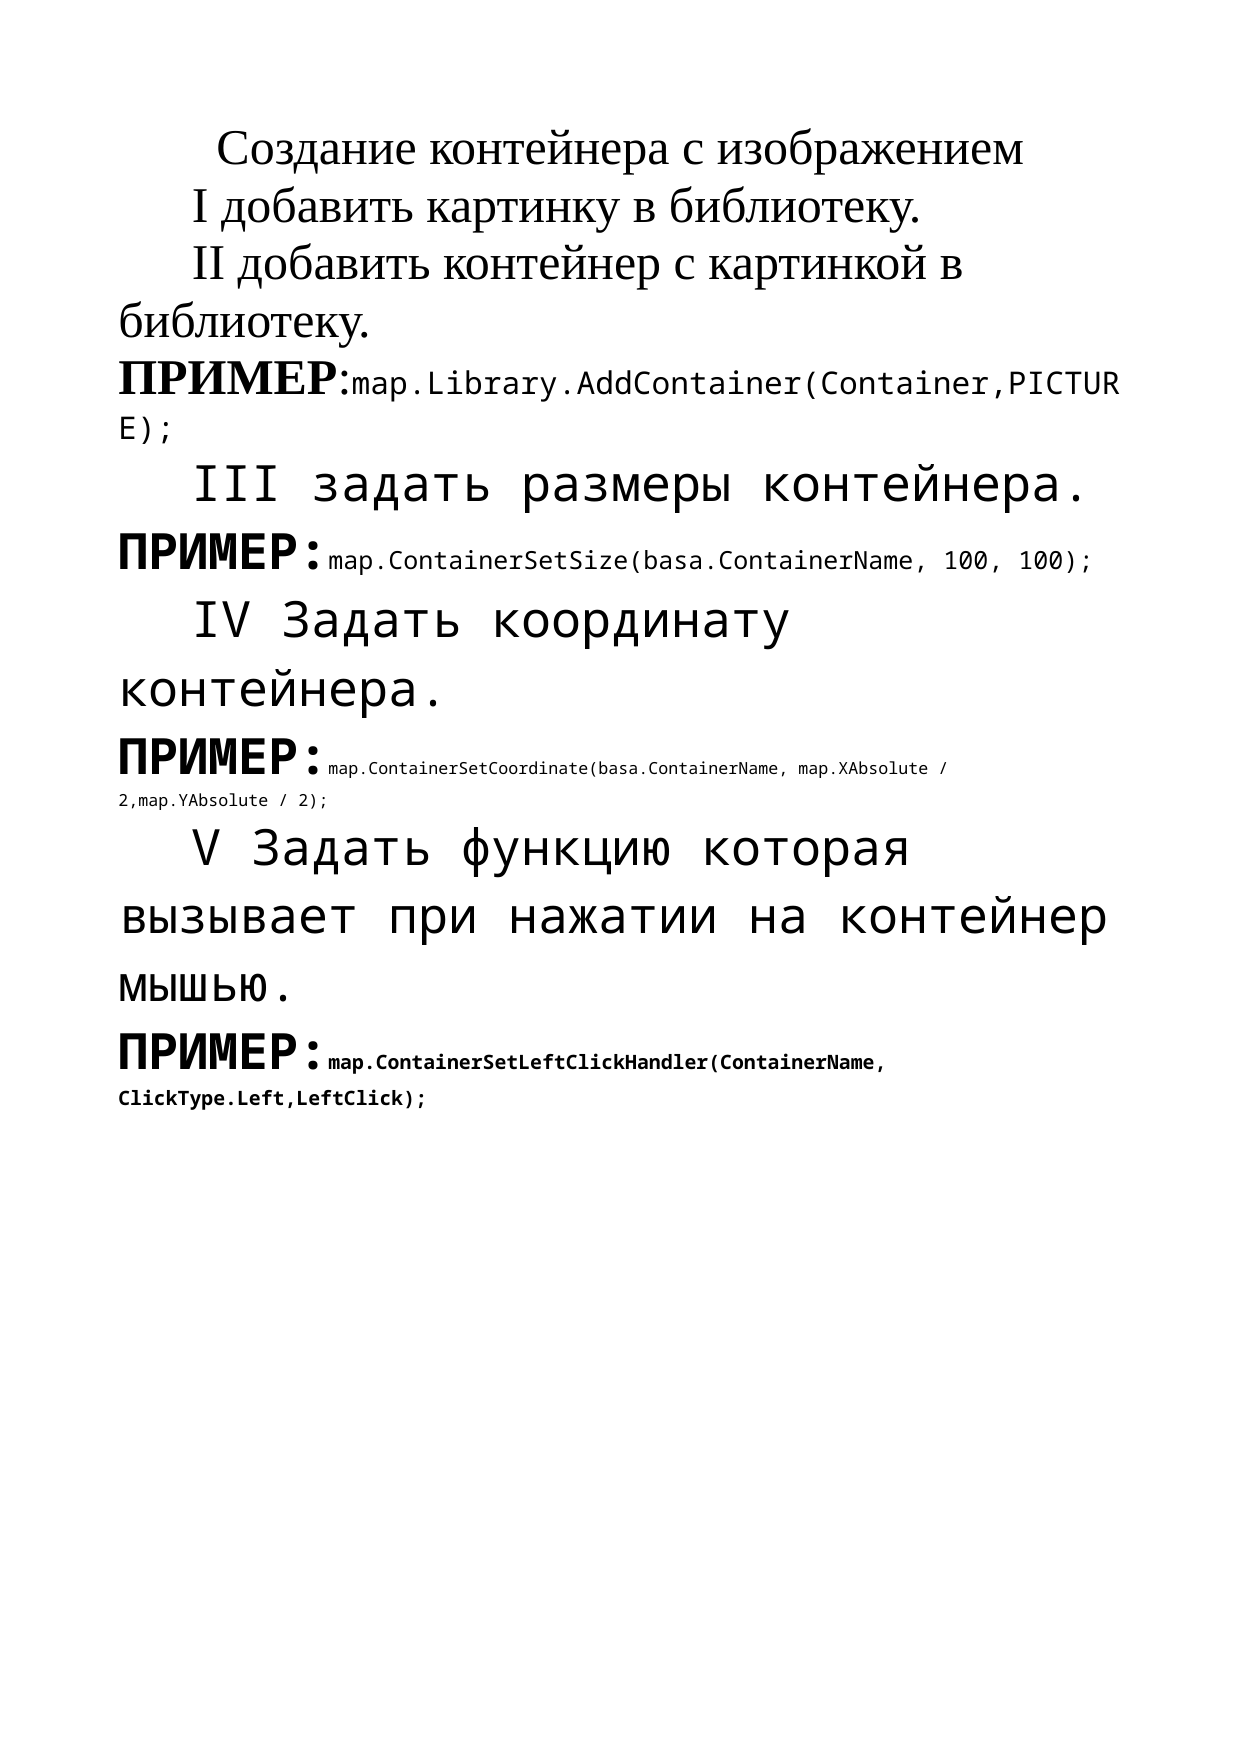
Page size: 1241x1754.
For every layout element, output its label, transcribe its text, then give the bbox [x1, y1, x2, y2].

text ПРИМЕР:map.Library.AddContainer(Container,PICTURE); [118, 348, 1122, 448]
text ПРИМЕР:map.ContainerSetLeftClickHandler(ContainerName, ClickType.Left,LeftClick); [118, 1016, 1122, 1111]
text ПРИМЕР:map.ContainerSetSize(basa.ContainerName, 100, 100); [118, 516, 1122, 584]
text I добавить картинку в библиотеку. [118, 176, 1122, 233]
text IV Задать координату контейнера. [118, 584, 1122, 721]
text III задать размеры контейнера. [118, 448, 1122, 516]
text V Задать функцию которая вызывает при нажатии на контейнер мышью. [118, 812, 1122, 1016]
text II добавить контейнер с картинкой в библиотеку. [118, 233, 1122, 348]
text Создание контейнера с изображением [118, 118, 1122, 176]
text ПРИМЕР:map.ContainerSetCoordinate(basa.ContainerName, map.XAbsolute / 2,map.YAbsolute / 2); [118, 721, 1122, 812]
